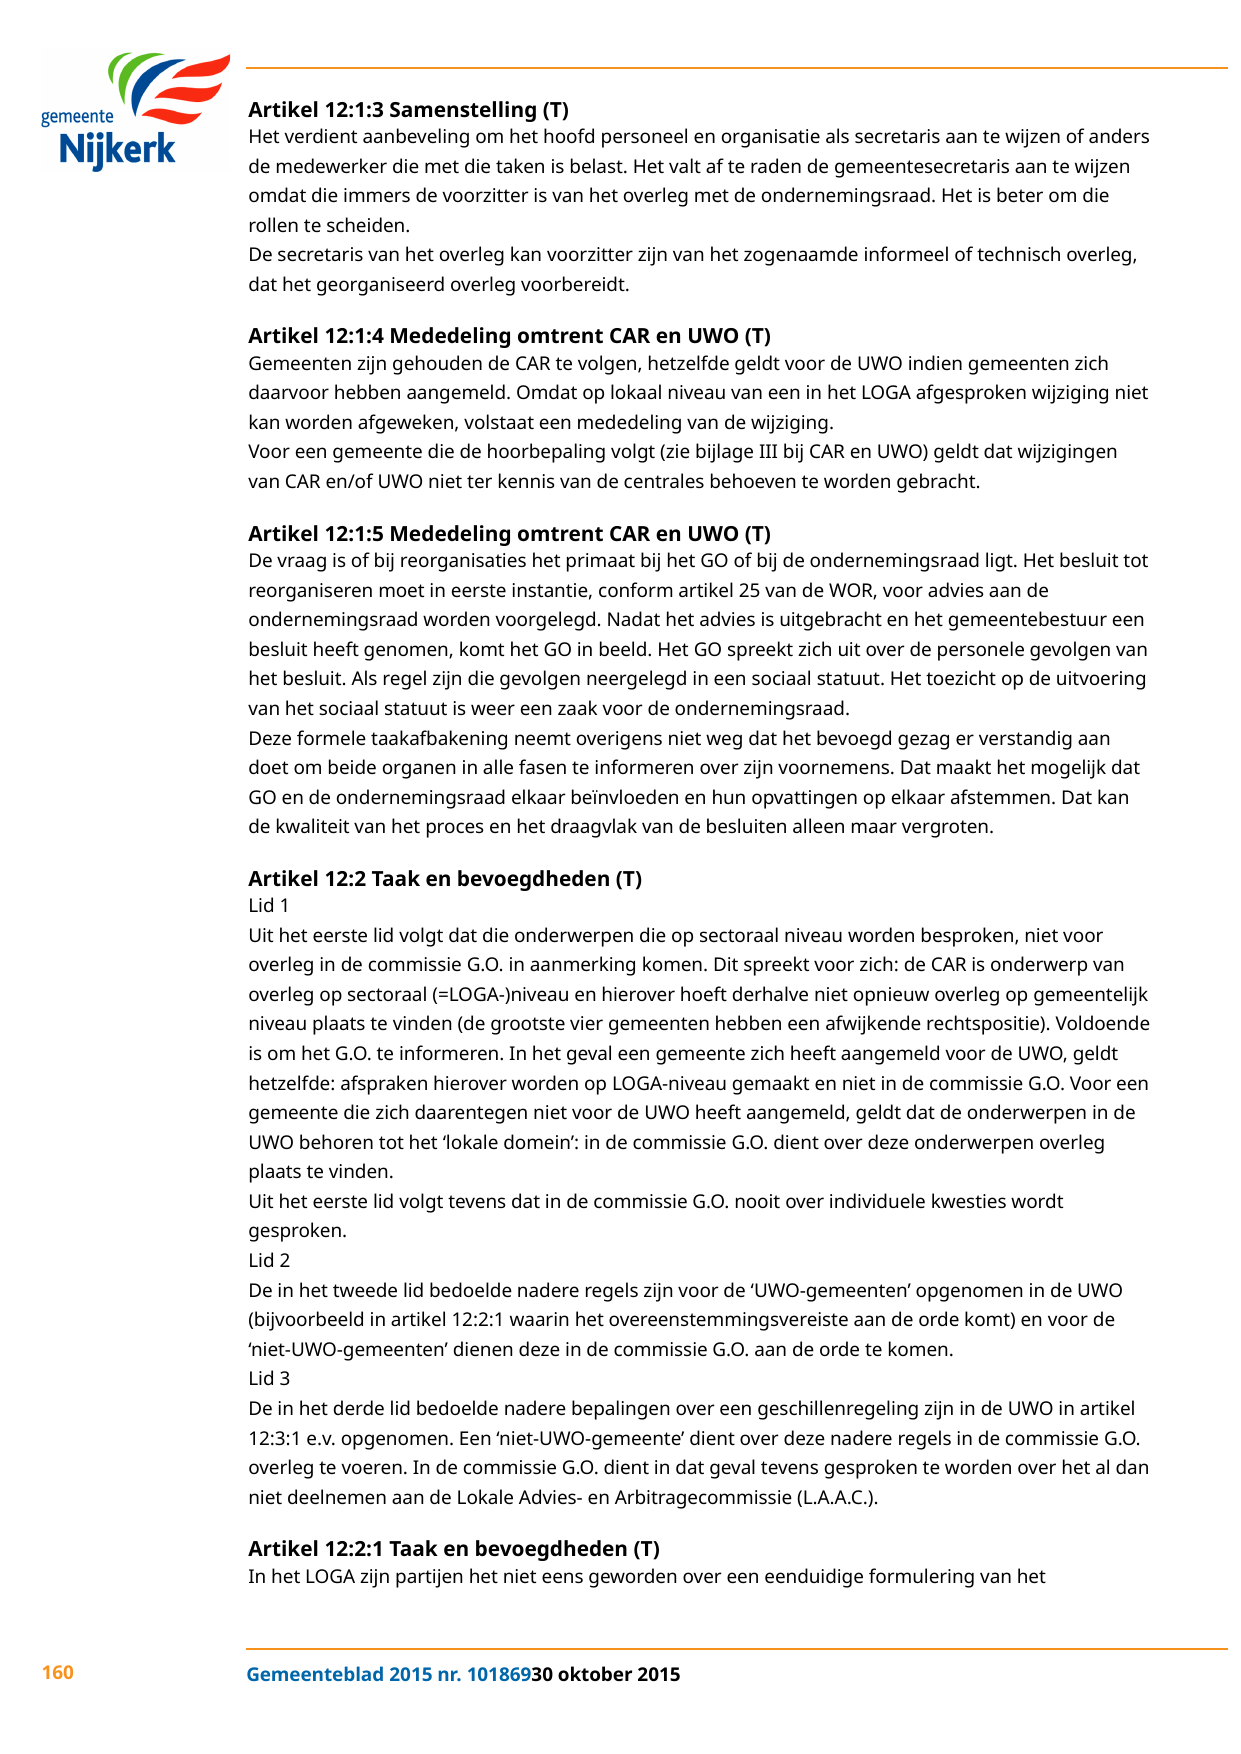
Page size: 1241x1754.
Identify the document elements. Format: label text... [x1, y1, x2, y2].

text Lid 3 [248, 1366, 1152, 1391]
text Artikel 12:2:1 Taak en bevoegdheden (T) [248, 1534, 1152, 1563]
text De in het tweede lid bedoelde nadere regels zijn voor de ‘UWO-gemeenten’ opgenomen in de UWO (bijvoorbeeld in artikel 12:2:1 waarin het overeenstemmingsvereiste aan de orde komt) en voor de ‘niet-UWO-gemeenten’ dienen deze in de commissie G.O. aan de orde te komen. [248, 1277, 1152, 1362]
text Voor een gemeente die de hoorbepaling volgt (zie bijlage III bij CAR en UWO) geldt dat wijzigingen van CAR en/of UWO niet ter kennis van de centrales behoeven te worden gebracht. [248, 439, 1152, 494]
text In het LOGA zijn partijen het niet eens geworden over een eenduidige formulering van het [248, 1563, 1152, 1588]
text Artikel 12:2 Taak en bevoegdheden (T) [248, 864, 1152, 892]
text Uit het eerste lid volgt tevens dat in de commissie G.O. nooit over individuele kwesties wordt gesproken. [248, 1188, 1152, 1243]
picture [41, 47, 231, 172]
text De in het derde lid bedoelde nadere bepalingen over een geschillenregeling zijn in de UWO in artikel 12:3:1 e.v. opgenomen. Een ‘niet-UWO-gemeente’ dient over deze nadere regels in de commissie G.O. overleg te voeren. In de commissie G.O. dient in dat geval tevens gesproken te worden over het al dan niet deelnemen aan de Lokale Advies- en Arbitragecommissie (L.A.A.C.). [248, 1395, 1152, 1510]
text Artikel 12:1:3 Samenstelling (T) [248, 95, 1152, 123]
text Artikel 12:1:5 Mededeling omtrent CAR en UWO (T) [248, 519, 1152, 547]
text Lid 1 [248, 892, 1152, 918]
text Deze formele taakafbakening neemt overigens niet weg dat het bevoegd gezag er verstandig aan doet om beide organen in alle fasen te informeren over zijn voornemens. Dat maakt het mogelijk dat GO en de ondernemingsraad elkaar beïnvloeden en hun opvattingen op elkaar afstemmen. Dat kan de kwaliteit van het proces en het draagvlak van de besluiten alleen maar vergroten. [248, 725, 1152, 839]
text Gemeenten zijn gehouden de CAR te volgen, hetzelfde geldt voor de UWO indien gemeenten zich daarvoor hebben aangemeld. Omdat op lokaal niveau van een in het LOGA afgesproken wijziging niet kan worden afgeweken, volstaat een mededeling van de wijziging. [248, 350, 1152, 435]
text Lid 2 [248, 1247, 1152, 1273]
text De vraag is of bij reorganisaties het primaat bij het GO of bij de ondernemingsraad ligt. Het besluit tot reorganiseren moet in eerste instantie, conform artikel 25 van de WOR, voor advies aan de ondernemingsraad worden voorgelegd. Nadat het advies is uitgebracht en het gemeentebestuur een besluit heeft genomen, komt het GO in beeld. Het GO spreekt zich uit over de personele gevolgen van het besluit. Als regel zijn die gevolgen neergelegd in een sociaal statuut. Het toezicht op de uitvoering van het sociaal statuut is weer een zaak voor de ondernemingsraad. [248, 547, 1152, 721]
text Uit het eerste lid volgt dat die onderwerpen die op sectoraal niveau worden besproken, niet voor overleg in de commissie G.O. in aanmerking komen. Dit spreekt voor zich: de CAR is onderwerp van overleg op sectoraal (=LOGA-)niveau en hierover hoeft derhalve niet opnieuw overleg op gemeentelijk niveau plaats te vinden (de grootste vier gemeenten hebben een afwijkende rechtspositie). Voldoende is om het G.O. te informeren. In het geval een gemeente zich heeft aangemeld voor de UWO, geldt hetzelfde: afspraken hierover worden op LOGA-niveau gemaakt en niet in de commissie G.O. Voor een gemeente die zich daarentegen niet voor de UWO heeft aangemeld, geldt dat de onderwerpen in de UWO behoren tot het ‘lokale domein’: in de commissie G.O. dient over deze onderwerpen overleg plaats te vinden. [248, 922, 1152, 1184]
text De secretaris van het overleg kan voorzitter zijn van het zogenaamde informeel of technisch overleg, dat het georganiseerd overleg voorbereidt. [248, 242, 1152, 297]
text Het verdient aanbeveling om het hoofd personeel en organisatie als secretaris aan te wijzen of anders de medewerker die met die taken is belast. Het valt af te raden de gemeentesecretaris aan te wijzen omdat die immers de voorzitter is van het overleg met de ondernemingsraad. Het is beter om die rollen te scheiden. [248, 123, 1152, 238]
text Artikel 12:1:4 Mededeling omtrent CAR en UWO (T) [248, 322, 1152, 350]
